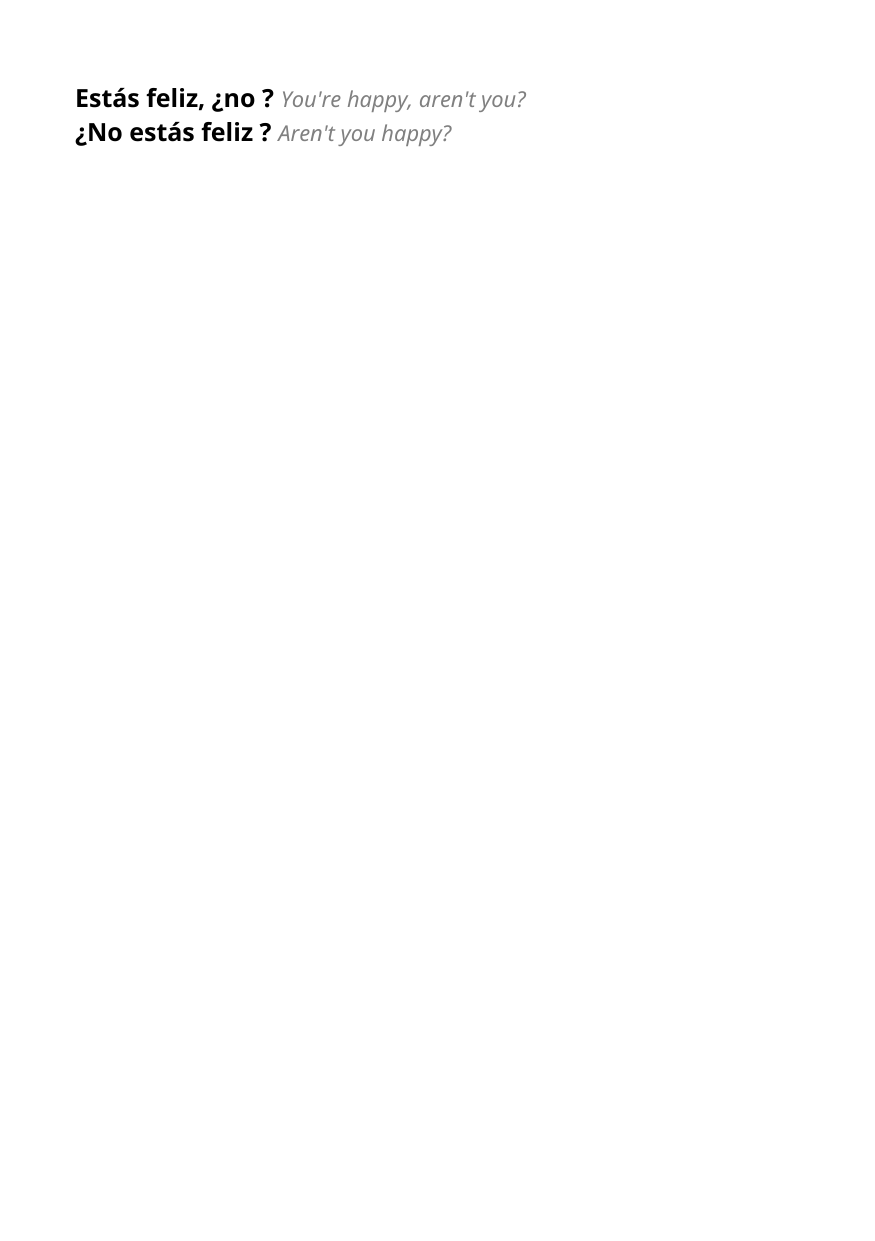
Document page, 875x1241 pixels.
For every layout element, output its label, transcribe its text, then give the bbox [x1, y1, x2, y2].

text ¿No estás feliz ? Aren't you happy? [75, 115, 799, 149]
text Estás feliz, ¿no ? You're happy, aren't you? [75, 81, 799, 115]
